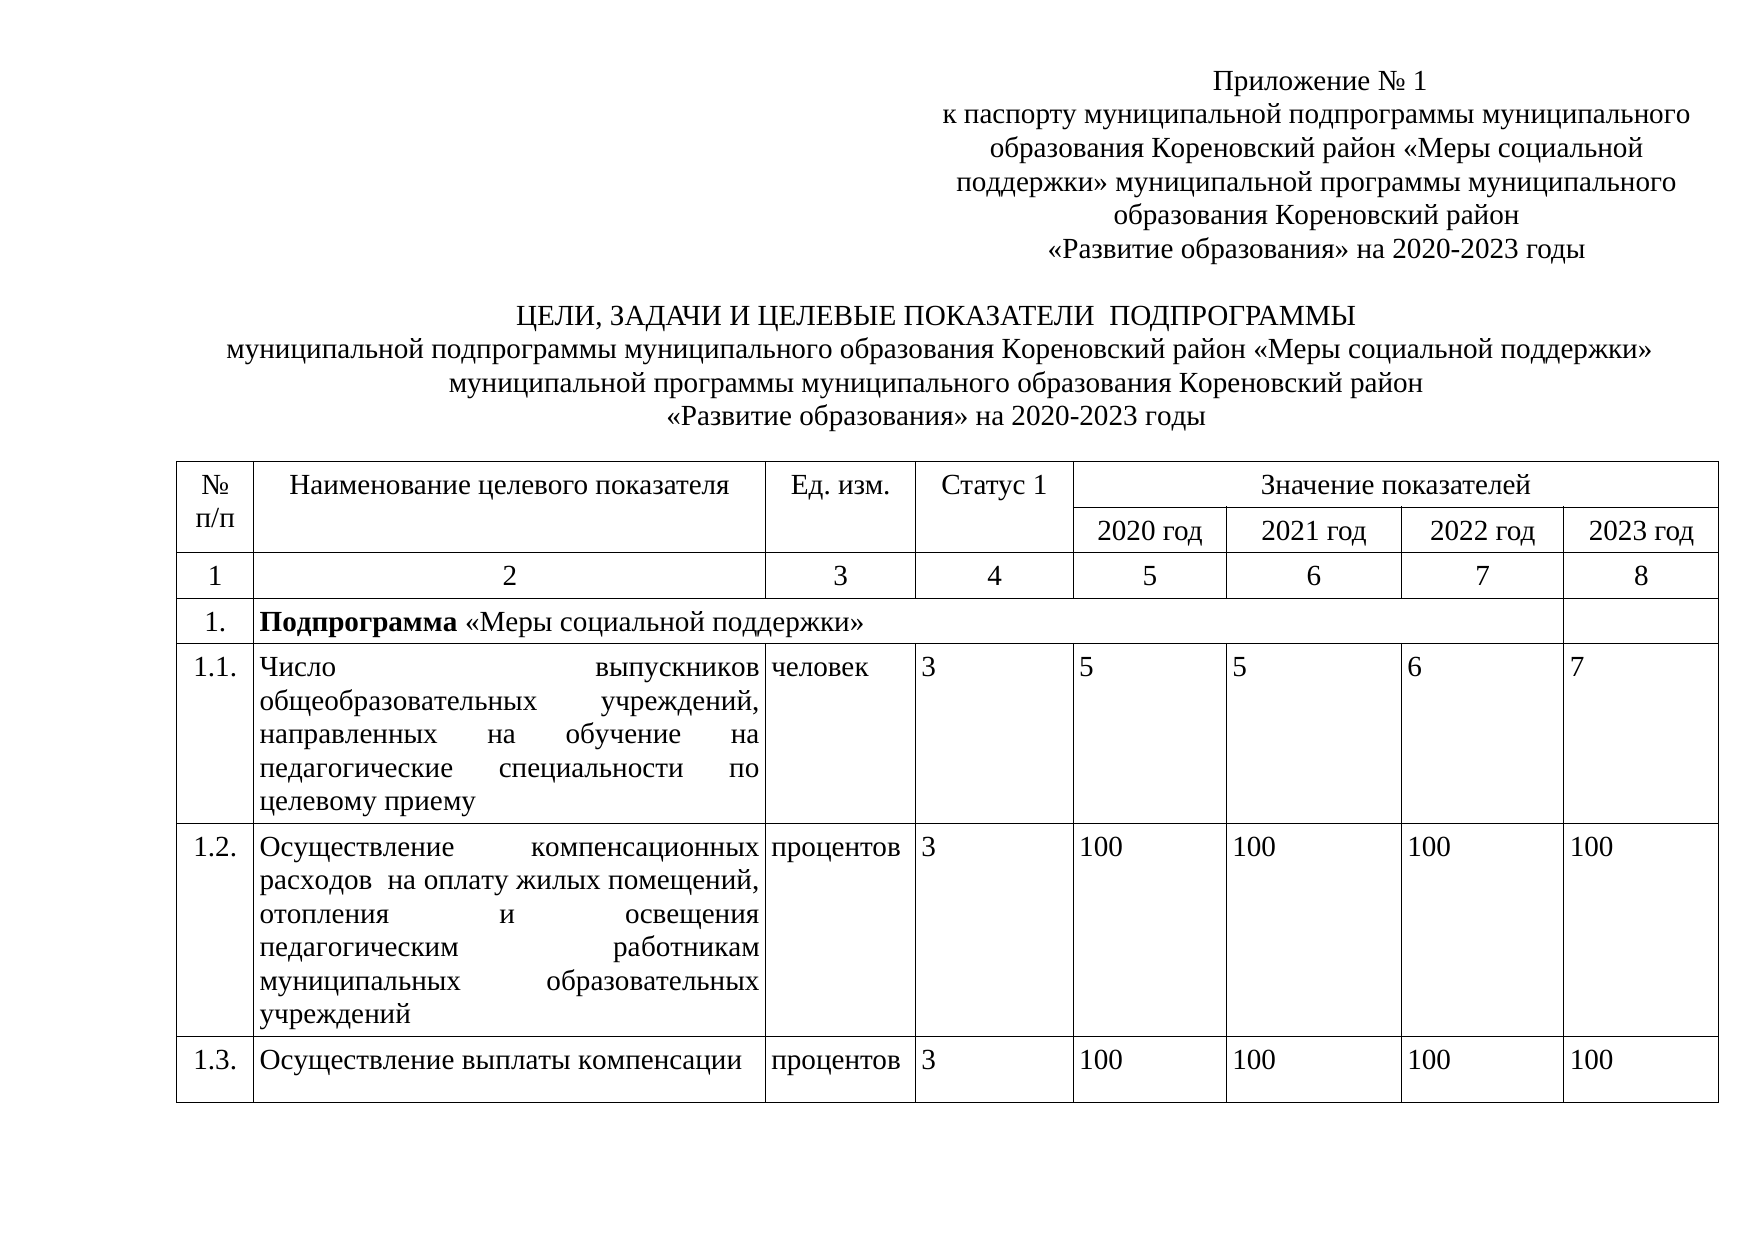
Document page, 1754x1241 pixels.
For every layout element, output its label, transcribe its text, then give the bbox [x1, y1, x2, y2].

table_cell 1.1. [177, 644, 253, 823]
table_cell 5 [1074, 553, 1226, 597]
table_cell 5 [1227, 644, 1401, 823]
table_cell 7 [1402, 553, 1563, 597]
table_cell 5 [1074, 644, 1226, 823]
table_cell 100 [1074, 1037, 1226, 1102]
table_cell 100 [1564, 1037, 1718, 1102]
table_header Ед. изм. [766, 462, 915, 552]
table_cell [1564, 599, 1718, 643]
table_cell процентов [766, 824, 915, 1036]
table_cell Осуществление компенсационных расхо­дов на оплату жилых помещений, отоп­ления и освещения педагогическим ра­ботникам муниципальных образовательных учреждений [254, 824, 765, 1036]
table_cell 100 [1227, 824, 1401, 1036]
table_cell 3 [916, 1037, 1073, 1102]
table_cell 100 [1074, 824, 1226, 1036]
table_header № п/п [177, 462, 253, 552]
table_cell 100 [1402, 824, 1563, 1036]
text муниципальной подпрограммы муниципального образования Кореновский район «Меры социальной поддержки» муниципальной программы муниципального образования Кореновский район [177, 331, 1695, 398]
table_cell 100 [1564, 824, 1718, 1036]
table_header Значение показателей [1074, 462, 1718, 506]
table_cell 1. [177, 599, 253, 643]
table_cell человек [766, 644, 915, 823]
table_cell процентов [766, 1037, 915, 1102]
table_header Статус 1 [916, 462, 1073, 552]
table_header Наименование целевого показателя [254, 462, 765, 552]
table_cell 2020 год [1074, 508, 1226, 552]
table_cell 8 [1564, 553, 1718, 597]
table_cell 1 [177, 553, 253, 597]
table_cell 6 [1227, 553, 1401, 597]
text ЦЕЛИ, ЗАДАЧИ И ЦЕЛЕВЫЕ ПОКАЗАТЕЛИ ПОДПРОГРАММЫ [177, 298, 1695, 331]
table_header [185, 63, 929, 264]
text «Развитие образования» на 2020-2023 годы [177, 398, 1695, 432]
table_header Приложение № 1 к паспорту муниципальной подпрограммы муниципального образования Кореновский район «Меры социальной поддержки» муниципальной программы муниципального образования Кореновский район «Развитие образования» на 2020-2023 годы [929, 63, 1704, 264]
table_cell Осуществление вы­платы компенсации [254, 1037, 765, 1102]
table_cell Подпрограмма «Меры социальной поддержки» [254, 599, 1563, 643]
table_cell 2 [254, 553, 765, 597]
table_cell 3 [916, 644, 1073, 823]
table_cell 100 [1227, 1037, 1401, 1102]
table_cell 3 [916, 824, 1073, 1036]
table_cell 1.3. [177, 1037, 253, 1102]
table_cell 100 [1402, 1037, 1563, 1102]
table_cell 6 [1402, 644, 1563, 823]
table_cell 4 [916, 553, 1073, 597]
table_cell 3 [766, 553, 915, 597]
table_cell Число выпускников общеобразовательных учреждений, направленных на обучение на педагогические специальности по целевому приему [254, 644, 765, 823]
table_cell 2022 год [1402, 508, 1563, 552]
table_cell 7 [1564, 644, 1718, 823]
table_cell 1.2. [177, 824, 253, 1036]
table_cell 2023 год [1564, 508, 1718, 552]
table_cell 2021 год [1227, 508, 1401, 552]
